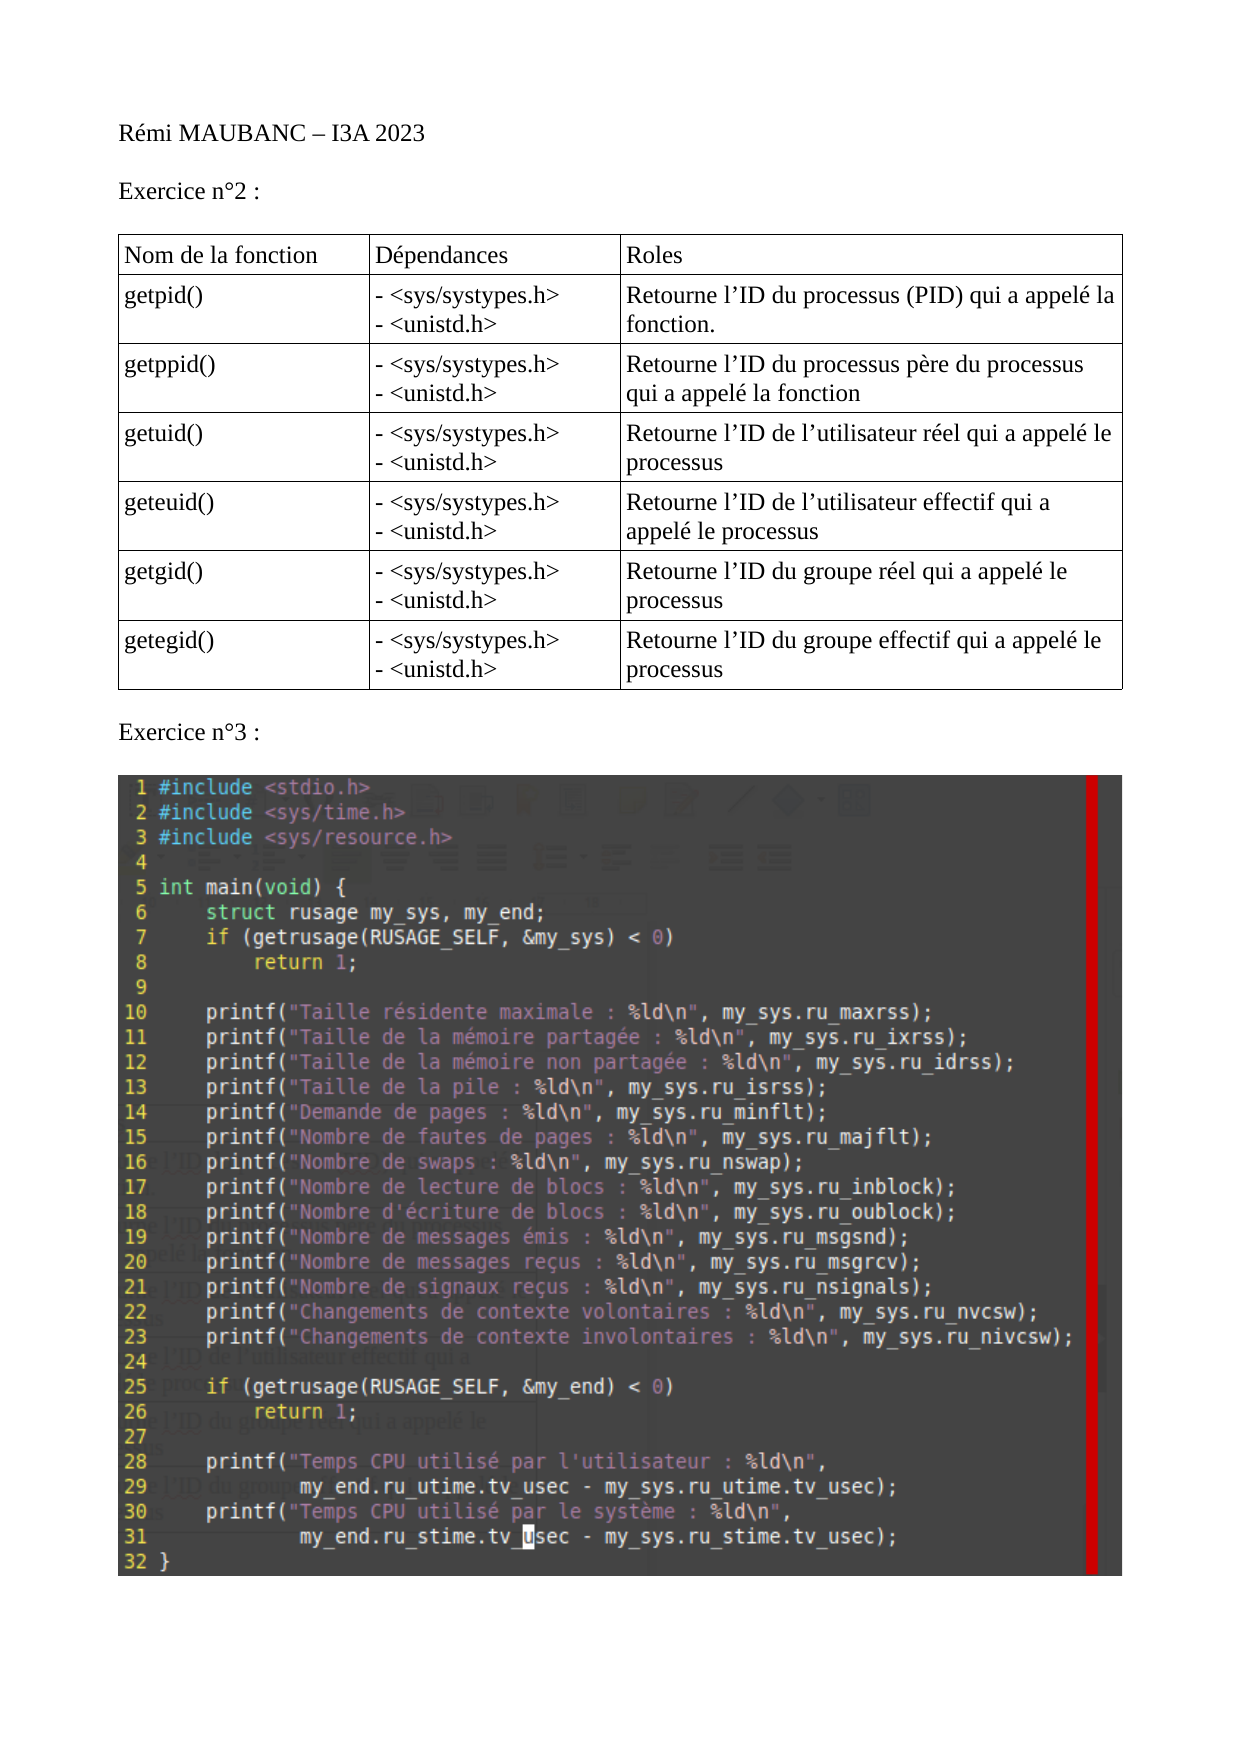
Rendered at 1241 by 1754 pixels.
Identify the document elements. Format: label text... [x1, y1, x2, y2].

table_cell - <sys/systypes.h> - <unistd.h> [370, 551, 620, 619]
table_cell - <sys/systypes.h> - <unistd.h> [370, 344, 620, 412]
table_header Roles [621, 235, 1122, 274]
table_cell getegid() [119, 621, 369, 688]
table_cell Retourne l’ID du processus (PID) qui a appelé la fonction. [621, 275, 1122, 343]
table_cell - <sys/systypes.h> - <unistd.h> [370, 413, 620, 481]
table_header Nom de la fonction [119, 235, 369, 274]
table_cell geteuid() [119, 482, 369, 550]
table_cell - <sys/systypes.h> - <unistd.h> [370, 275, 620, 343]
text Exercice n°2 : [118, 176, 1122, 205]
table_cell - <sys/systypes.h> - <unistd.h> [370, 482, 620, 550]
table_cell Retourne l’ID de l’utilisateur effectif qui a appelé le processus [621, 482, 1122, 550]
picture [118, 775, 1123, 1576]
table_header Dépendances [370, 235, 620, 274]
table_cell Retourne l’ID de l’utilisateur réel qui a appelé le processus [621, 413, 1122, 481]
table_cell Retourne l’ID du groupe réel qui a appelé le processus [621, 551, 1122, 619]
table_cell Retourne l’ID du processus père du processus qui a appelé la fonction [621, 344, 1122, 412]
table_cell - <sys/systypes.h> - <unistd.h> [370, 621, 620, 688]
table_cell getpid() [119, 275, 369, 343]
table_cell Retourne l’ID du groupe effectif qui a appelé le processus [621, 621, 1122, 688]
table_cell getppid() [119, 344, 369, 412]
text Exercice n°3 : [118, 717, 1122, 746]
table_cell getgid() [119, 551, 369, 619]
table_cell getuid() [119, 413, 369, 481]
